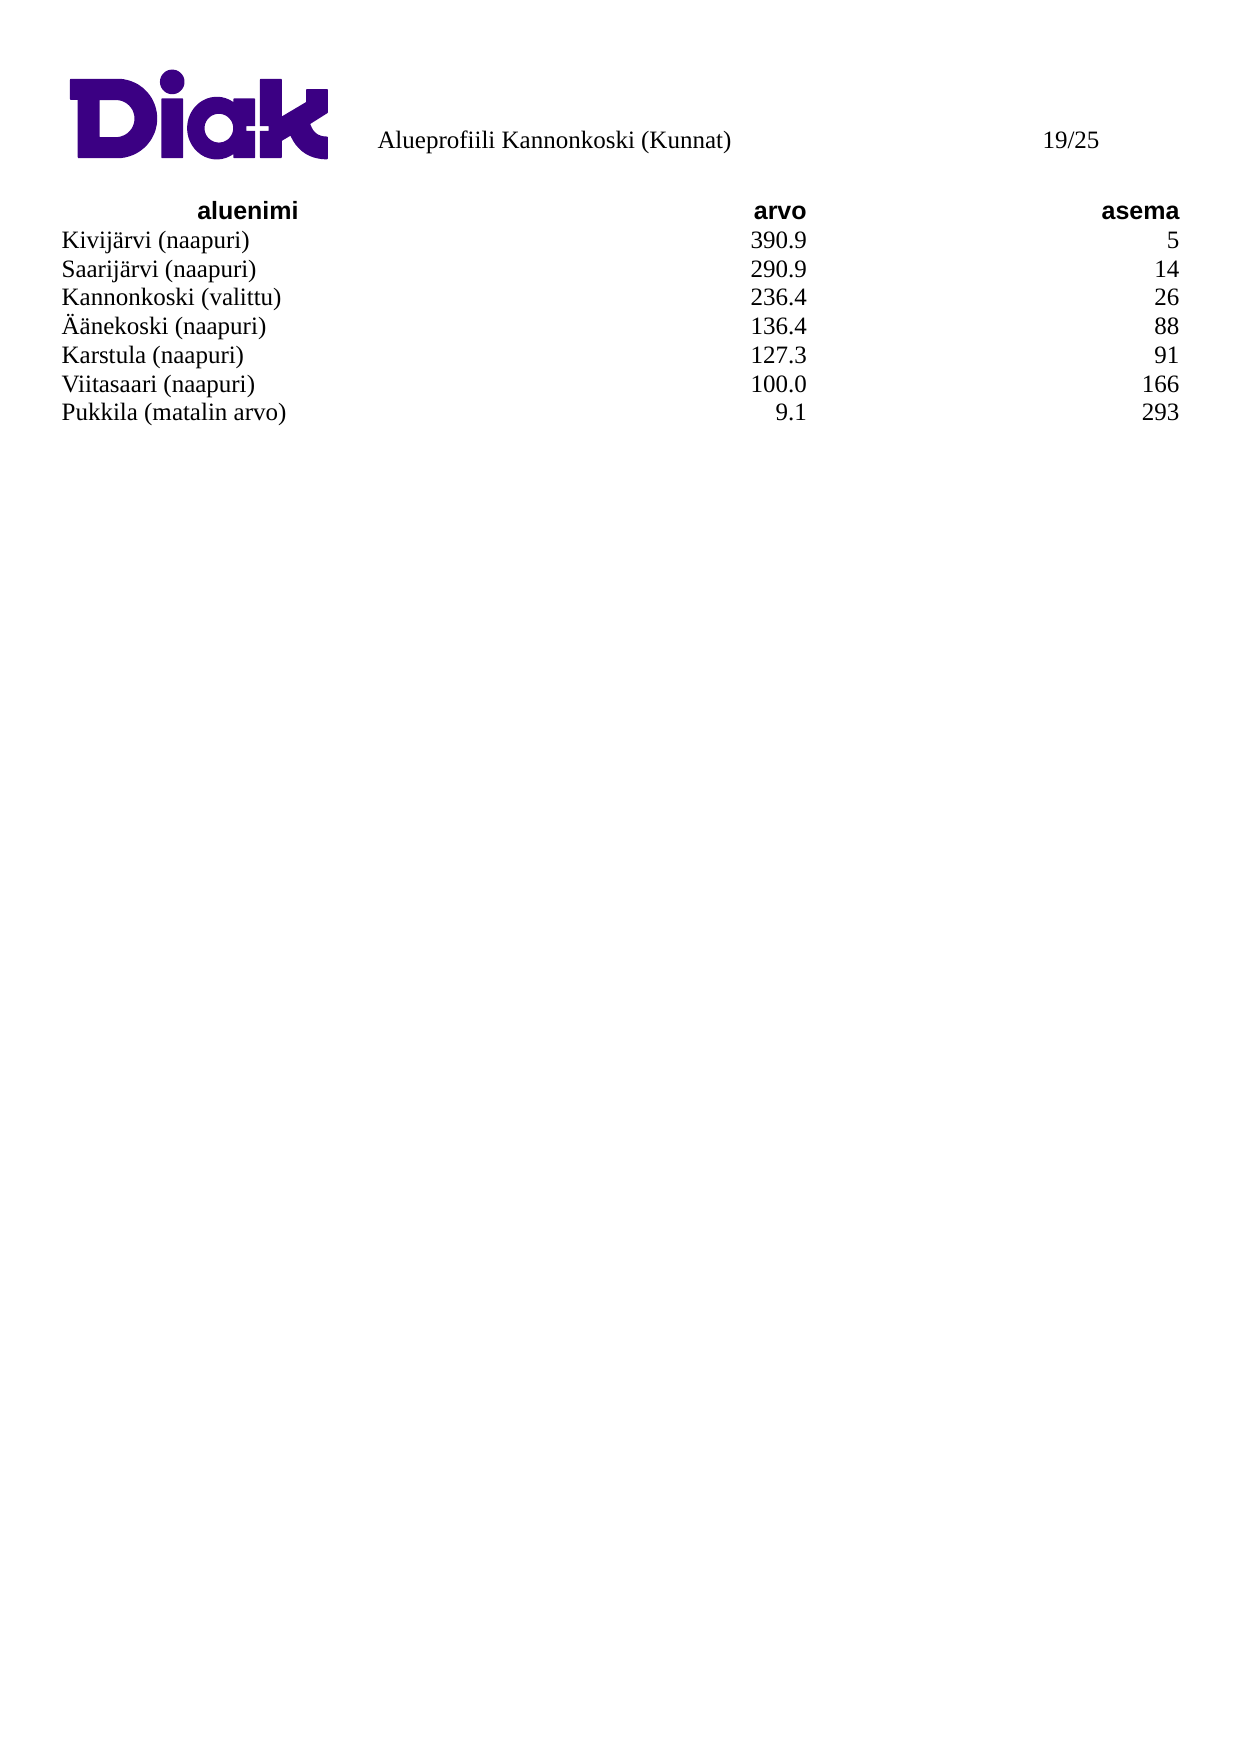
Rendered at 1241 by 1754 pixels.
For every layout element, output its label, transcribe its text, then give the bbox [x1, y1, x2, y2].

table_cell Karstula (naapuri) [61, 340, 434, 369]
table_header asema [806, 196, 1179, 225]
table_cell 91 [806, 340, 1179, 369]
table_header aluenimi [61, 196, 434, 225]
table_cell 390.9 [434, 225, 806, 254]
table_cell Saarijärvi (naapuri) [61, 254, 434, 282]
table_cell Äänekoski (naapuri) [61, 311, 434, 340]
table_cell 166 [806, 369, 1179, 397]
table_cell Kivijärvi (naapuri) [61, 225, 434, 254]
table_cell 100.0 [434, 369, 806, 397]
table_cell 136.4 [434, 311, 806, 340]
table_cell 26 [806, 283, 1179, 311]
table_header arvo [434, 196, 806, 225]
table_cell 9.1 [434, 398, 806, 426]
table_cell Kannonkoski (valittu) [61, 283, 434, 311]
table_cell Viitasaari (naapuri) [61, 369, 434, 397]
table_cell 14 [806, 254, 1179, 282]
table_cell 293 [806, 398, 1179, 426]
table_cell 236.4 [434, 283, 806, 311]
table_cell 127.3 [434, 340, 806, 369]
table_cell Pukkila (matalin arvo) [61, 398, 434, 426]
table_cell 88 [806, 311, 1179, 340]
table_cell 5 [806, 225, 1179, 254]
table_cell 290.9 [434, 254, 806, 282]
